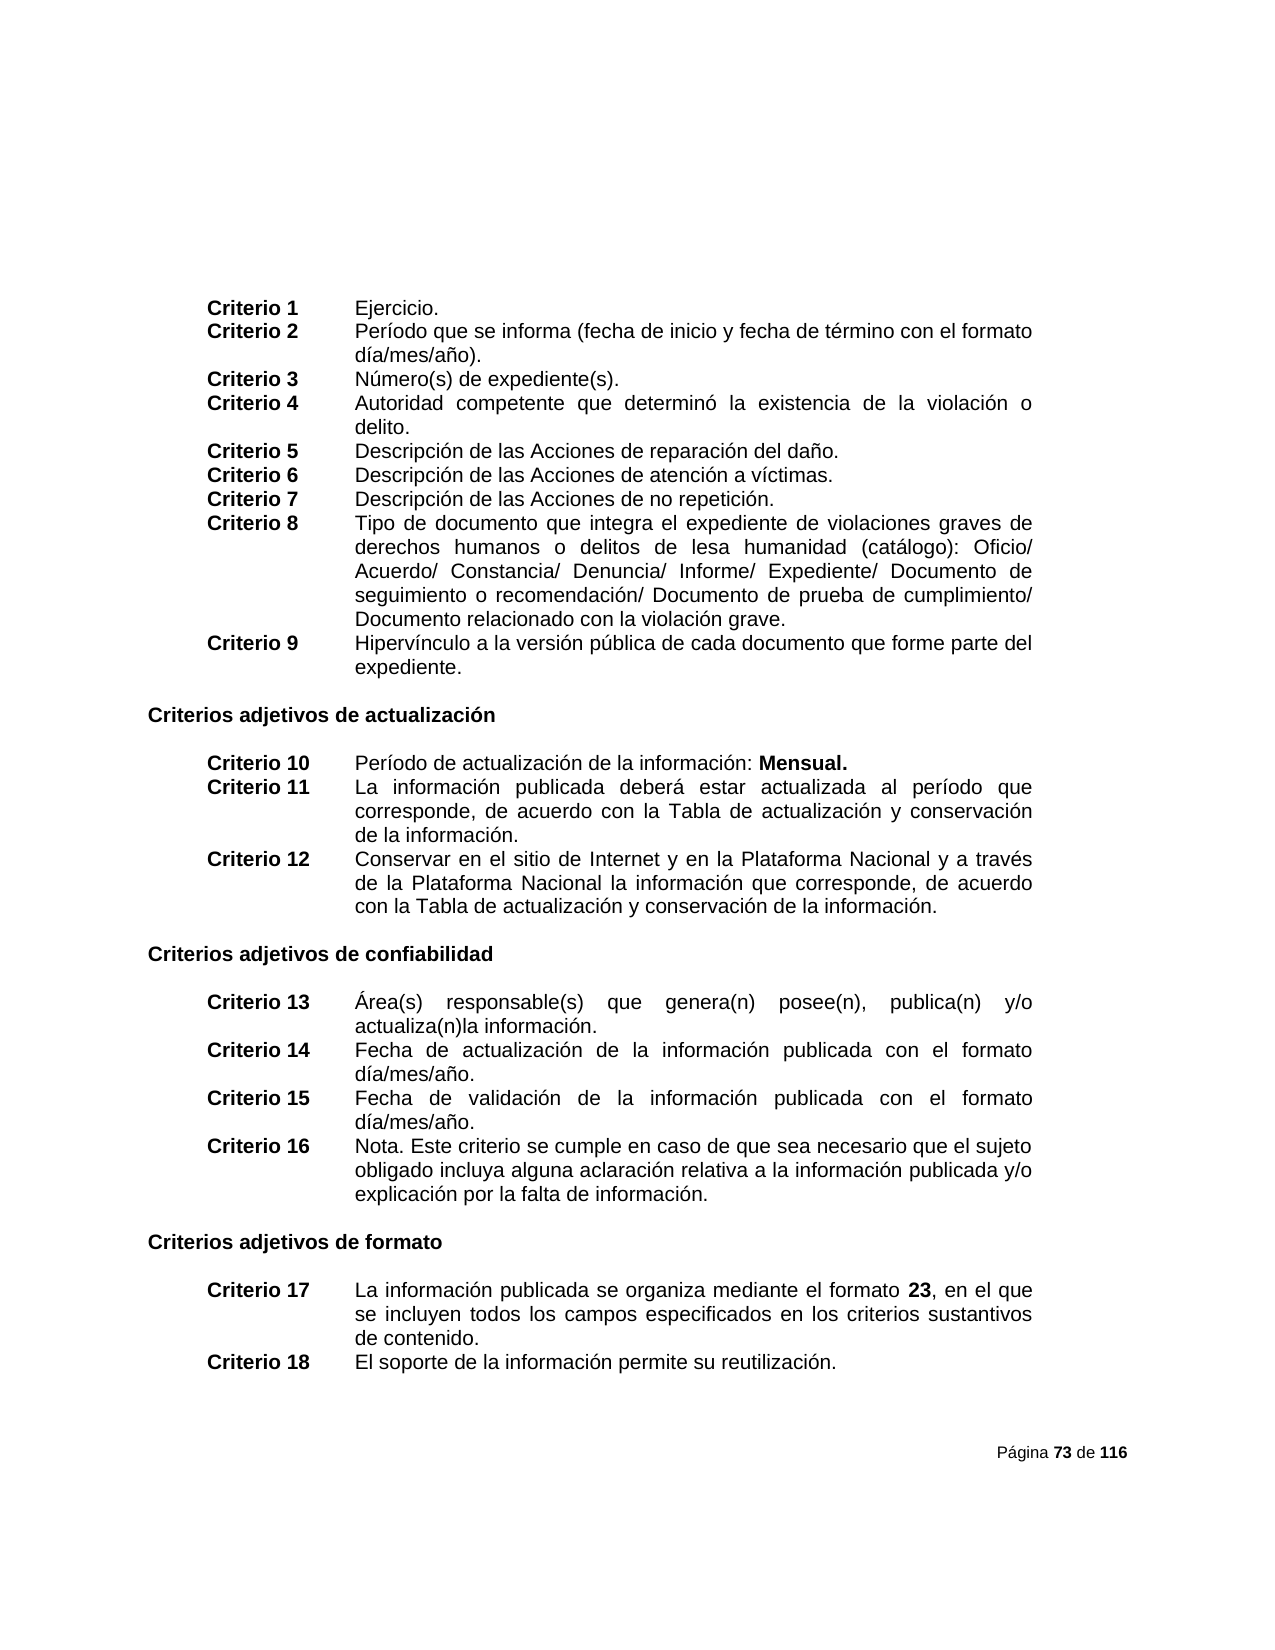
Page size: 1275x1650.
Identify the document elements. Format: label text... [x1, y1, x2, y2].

text Criterio 12 Conservar en el sitio de Internet y en la Plataforma Nacional y a través de la Plataforma Nacional la información que corresponde, de acuerdo con la Tabla de actualización y conservación de la información. [207, 846, 1033, 918]
text Criterio 7 Descripción de las Acciones de no repetición. [207, 487, 1033, 511]
text Criterio 8 Tipo de documento que integra el expediente de violaciones graves de derechos humanos o delitos de lesa humanidad (catálogo): Oficio/ Acuerdo/ Constancia/ Denuncia/ Informe/ Expediente/ Documento de seguimiento o recomendación/ Documento de prueba de cumplimiento/ Documento relacionado con la violación grave. [207, 511, 1033, 631]
text Criterios adjetivos de confiabilidad [148, 942, 1127, 966]
text Criterio 16 Nota. Este criterio se cumple en caso de que sea necesario que el sujeto obligado incluya alguna aclaración relativa a la información publicada y/o explicación por la falta de información. [207, 1134, 1033, 1206]
text Criterio 3 Número(s) de expediente(s). [207, 367, 1033, 391]
text Criterio 1 Ejercicio. [207, 295, 1033, 319]
text Criterio 17 La información publicada se organiza mediante el formato 23, en el que se incluyen todos los campos especificados en los criterios sustantivos de contenido. [207, 1278, 1033, 1349]
text Criterios adjetivos de actualización [148, 703, 1127, 727]
text Criterio 18 El soporte de la información permite su reutilización. [207, 1349, 1033, 1373]
text Criterio 5 Descripción de las Acciones de reparación del daño. [207, 439, 1033, 463]
text Criterio 13 Área(s) responsable(s) que genera(n) posee(n), publica(n) y/o actualiza(n)la información. [207, 990, 1033, 1038]
text Criterio 6 Descripción de las Acciones de atención a víctimas. [207, 463, 1033, 487]
text Criterio 10 Período de actualización de la información: Mensual. [207, 751, 1033, 774]
text Criterio 14 Fecha de actualización de la información publicada con el formato día/mes/año. [207, 1038, 1033, 1086]
text Criterio 11 La información publicada deberá estar actualizada al período que corresponde, de acuerdo con la Tabla de actualización y conservación de la información. [207, 774, 1033, 846]
text Criterios adjetivos de formato [148, 1230, 1127, 1254]
text Criterio 15 Fecha de validación de la información publicada con el formato día/mes/año. [207, 1086, 1033, 1134]
text Criterio 4 Autoridad competente que determinó la existencia de la violación o delito. [207, 391, 1033, 439]
text Criterio 2 Período que se informa (fecha de inicio y fecha de término con el formato día/mes/año). [207, 319, 1033, 367]
text Criterio 9 Hipervínculo a la versión pública de cada documento que forme parte del expediente. [207, 631, 1033, 679]
